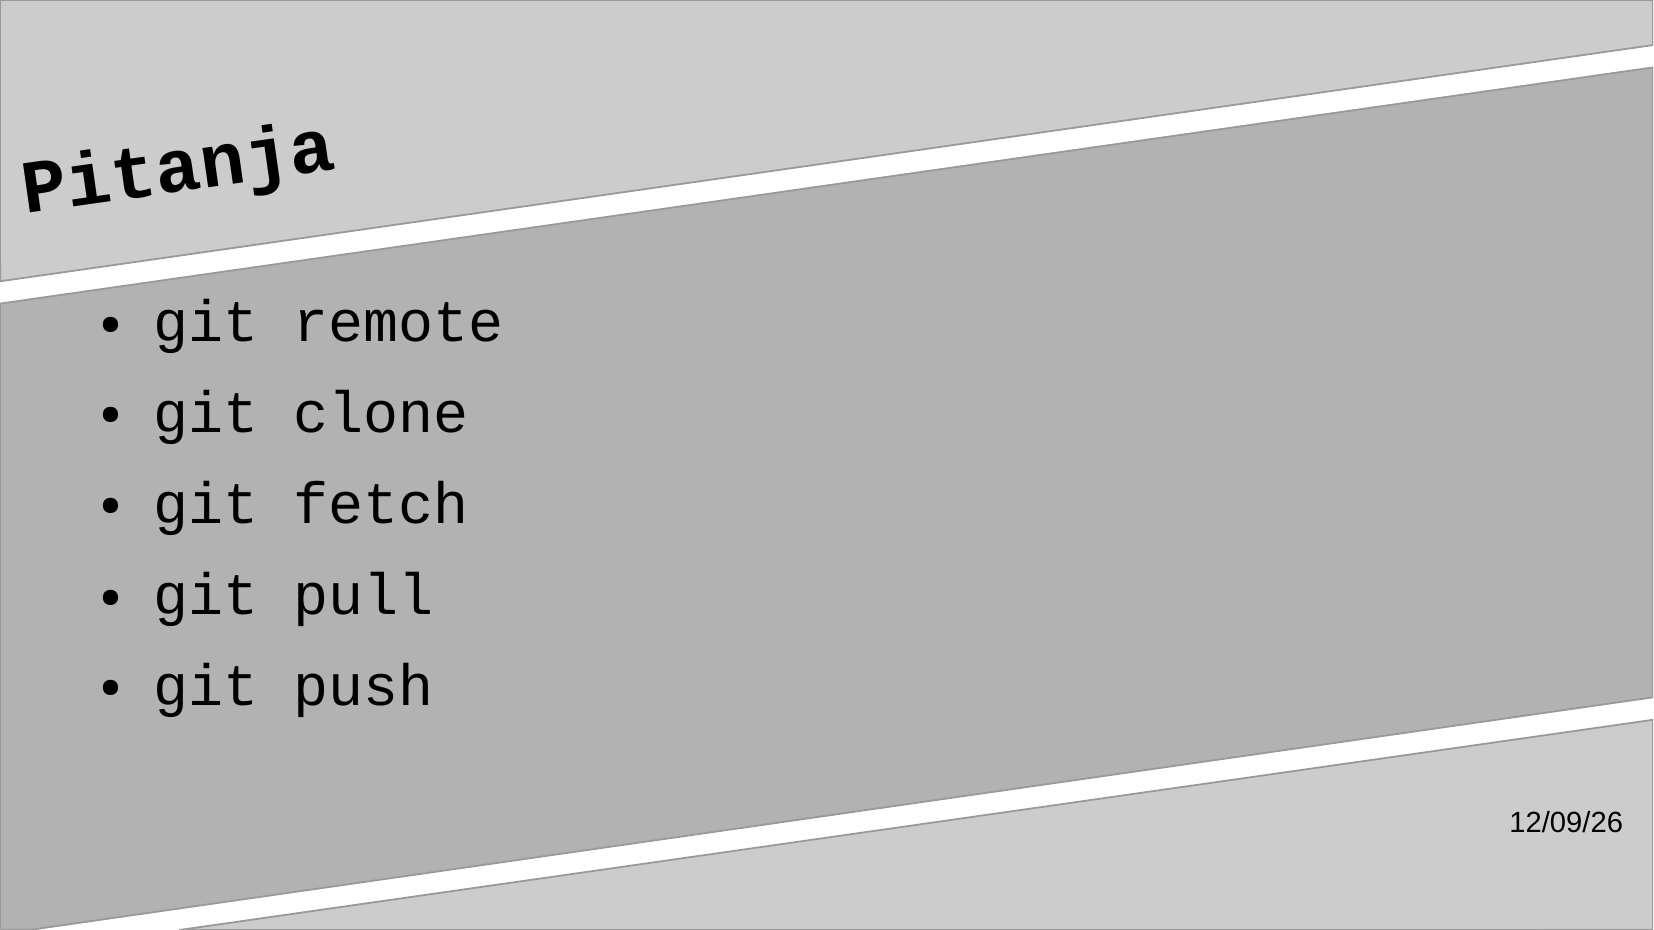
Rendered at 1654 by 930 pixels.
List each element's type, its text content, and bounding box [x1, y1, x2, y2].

title Pitanja [11, 0, 1495, 272]
list git remote git clone git fetch git pull git push [82, 292, 1538, 833]
